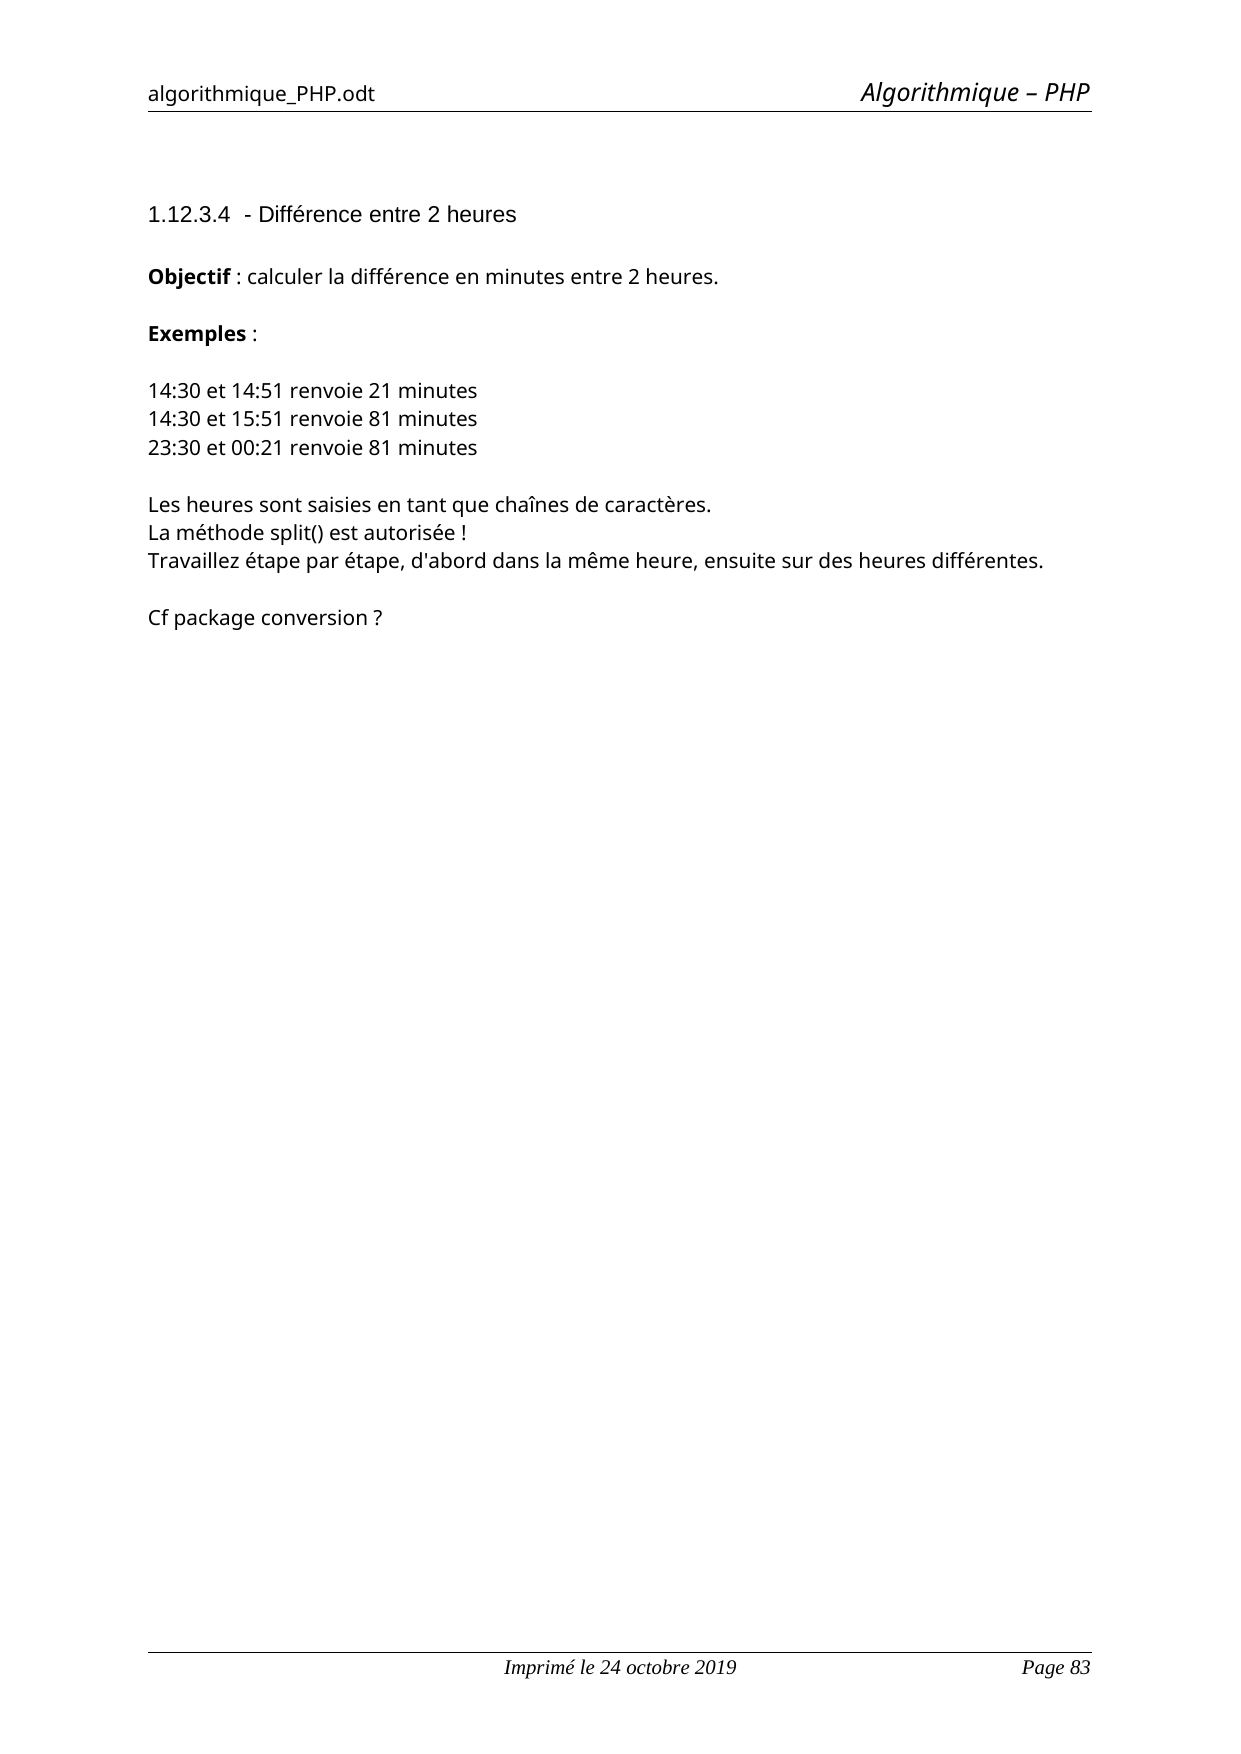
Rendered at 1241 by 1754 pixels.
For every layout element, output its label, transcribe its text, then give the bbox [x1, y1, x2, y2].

text Les heures sont saisies en tant que chaînes de caractères. [148, 490, 1092, 518]
subtitle - Différence entre 2 heures [148, 201, 1092, 227]
text Exemples : [148, 319, 1092, 347]
text Cf package conversion ? [148, 603, 1092, 632]
text 14:30 et 15:51 renvoie 81 minutes [148, 404, 1092, 433]
text La méthode split() est autorisée ! [148, 518, 1092, 547]
text Objectif : calculer la différence en minutes entre 2 heures. [148, 262, 1092, 291]
text 14:30 et 14:51 renvoie 21 minutes [148, 376, 1092, 404]
text 23:30 et 00:21 renvoie 81 minutes [148, 433, 1092, 461]
text Travaillez étape par étape, d'abord dans la même heure, ensuite sur des heures différentes. [148, 547, 1092, 575]
